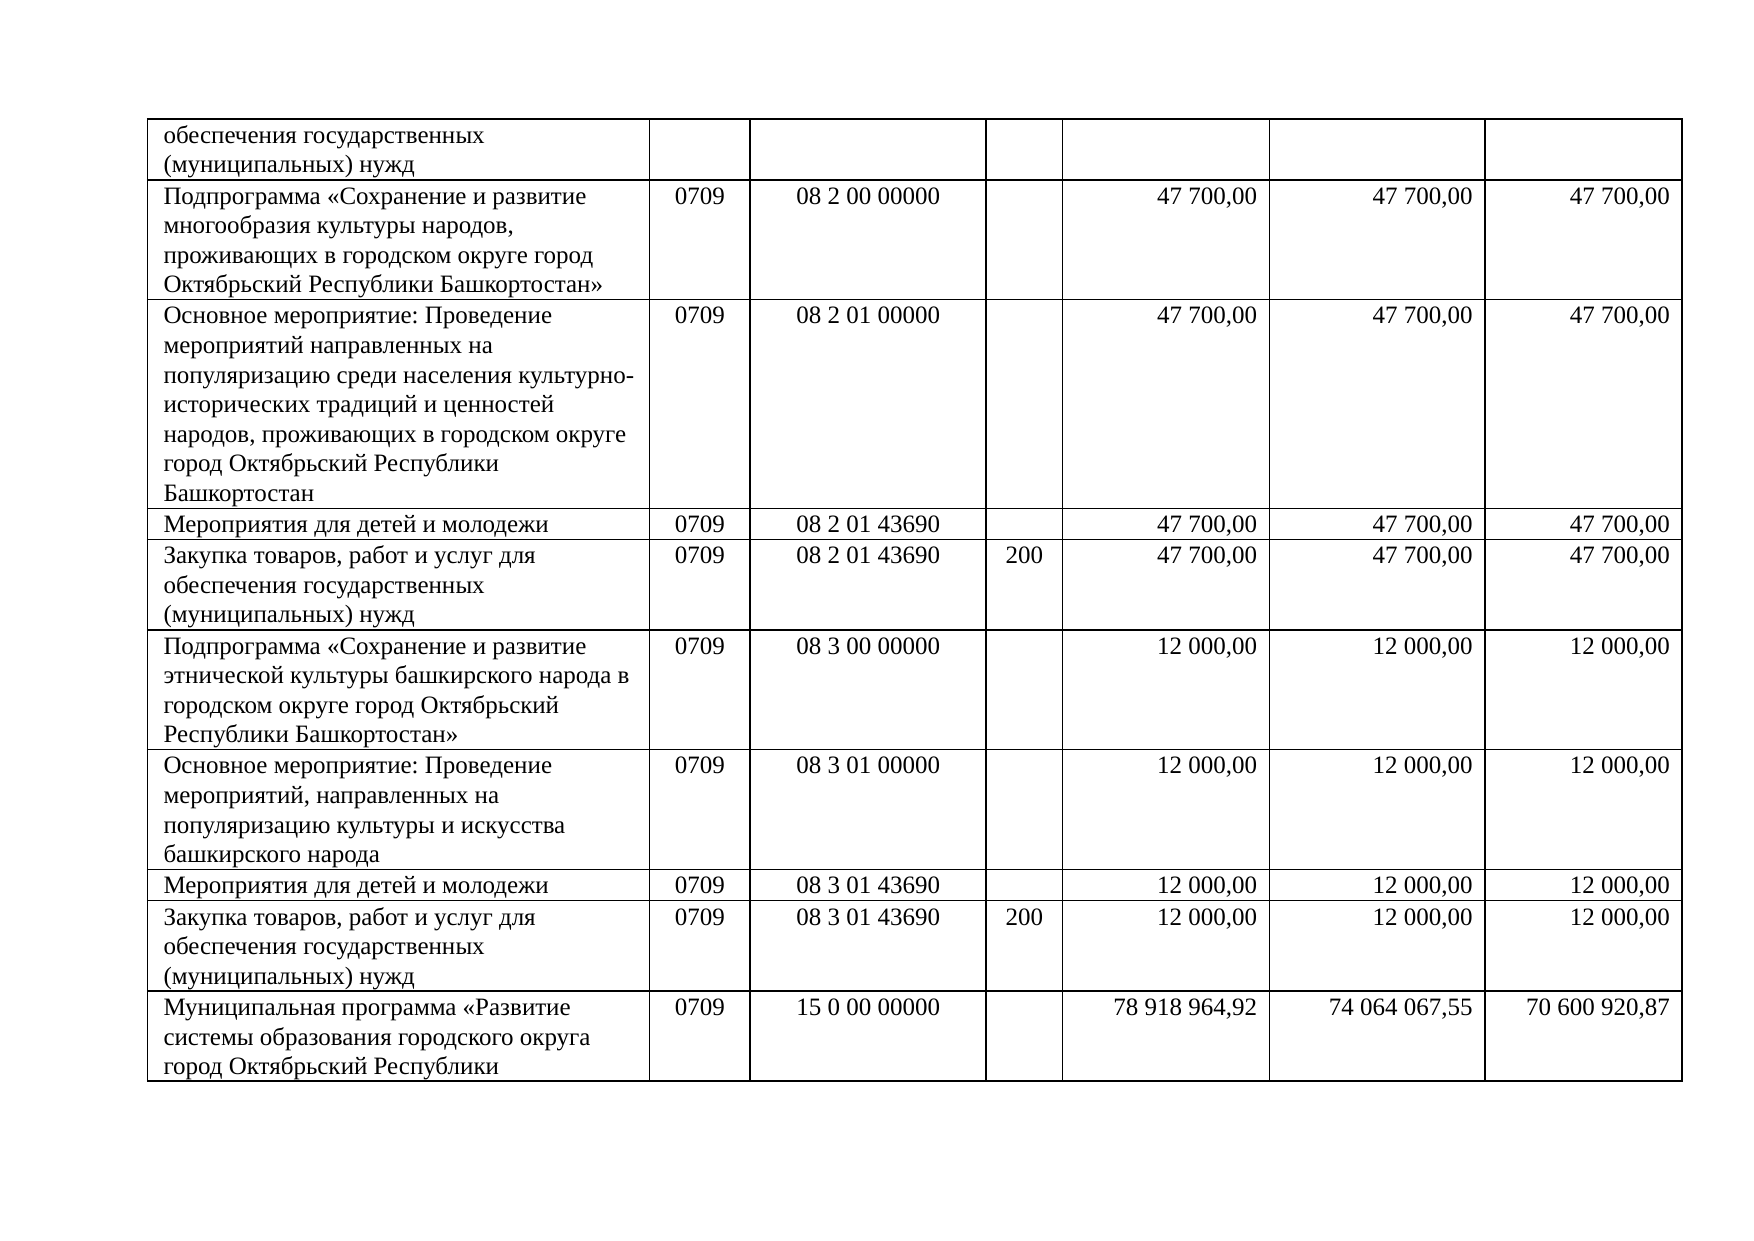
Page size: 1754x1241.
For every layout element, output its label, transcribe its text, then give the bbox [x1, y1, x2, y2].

table_cell [650, 120, 749, 179]
table_cell [987, 631, 1062, 749]
table_cell 0709 [650, 901, 749, 990]
table_cell 12 000,00 [1270, 631, 1484, 749]
table_cell 47 700,00 [1486, 300, 1681, 507]
table_cell [751, 120, 985, 179]
table_cell 12 000,00 [1486, 631, 1681, 749]
table_cell 12 000,00 [1486, 870, 1681, 900]
table_cell 0709 [650, 509, 749, 538]
table_cell 47 700,00 [1270, 509, 1484, 538]
table_cell [987, 870, 1062, 900]
table_cell 47 700,00 [1486, 509, 1681, 538]
table_cell 0709 [650, 540, 749, 629]
table_cell [987, 509, 1062, 538]
table_cell 47 700,00 [1486, 181, 1681, 299]
table_cell Основное мероприятие: Проведение мероприятий направленных на популяризацию среди населения культурно-исторических традиций и ценностей народов, проживающих в городском округе город Октябрьский Республики Башкортостан [148, 300, 649, 507]
table_cell 0709 [650, 631, 749, 749]
table_cell 08 3 01 43690 [751, 901, 985, 990]
table_cell Муниципальная программа «Развитие системы образования городского округа город Октябрьский Республики [148, 992, 649, 1080]
table_cell 12 000,00 [1063, 870, 1269, 900]
table_cell 0709 [650, 300, 749, 507]
table_cell 12 000,00 [1270, 901, 1484, 990]
table_cell Мероприятия для детей и молодежи [148, 870, 649, 900]
table_cell 78 918 964,92 [1063, 992, 1269, 1080]
table_cell 0709 [650, 750, 749, 869]
table_cell 200 [987, 901, 1062, 990]
table_cell 47 700,00 [1063, 181, 1269, 299]
table_cell Подпрограмма «Сохранение и развитие этнической культуры башкирского народа в городском округе город Октябрьский Республики Башкортостан» [148, 631, 649, 749]
table_cell 47 700,00 [1063, 300, 1269, 507]
table_cell 70 600 920,87 [1486, 992, 1681, 1080]
table_cell 47 700,00 [1063, 540, 1269, 629]
table_cell [987, 750, 1062, 869]
table_cell [987, 120, 1062, 179]
table_cell 15 0 00 00000 [751, 992, 985, 1080]
table_cell Закупка товаров, работ и услуг для обеспечения государственных (муниципальных) нужд [148, 901, 649, 990]
table_cell 47 700,00 [1270, 540, 1484, 629]
table_cell Мероприятия для детей и молодежи [148, 509, 649, 538]
table_cell 12 000,00 [1063, 750, 1269, 869]
table_cell [1270, 120, 1484, 179]
table_cell 12 000,00 [1270, 870, 1484, 900]
table_cell 0709 [650, 870, 749, 900]
table_cell 12 000,00 [1486, 901, 1681, 990]
table_cell [1063, 120, 1269, 179]
table_cell Закупка товаров, работ и услуг для обеспечения государственных (муниципальных) нужд [148, 540, 649, 629]
table_cell [987, 181, 1062, 299]
table_cell 47 700,00 [1270, 300, 1484, 507]
table_cell Основное мероприятие: Проведение мероприятий, направленных на популяризацию культуры и искусства башкирского народа [148, 750, 649, 869]
table_cell 08 2 01 43690 [751, 509, 985, 538]
table_cell 08 2 01 43690 [751, 540, 985, 629]
table_cell [987, 300, 1062, 507]
table_cell 47 700,00 [1270, 181, 1484, 299]
table_cell 0709 [650, 992, 749, 1080]
table_cell 12 000,00 [1270, 750, 1484, 869]
table_cell 08 2 00 00000 [751, 181, 985, 299]
table_cell 12 000,00 [1063, 631, 1269, 749]
table_cell обеспечения государственных (муниципальных) нужд [148, 120, 649, 179]
table_cell 47 700,00 [1063, 509, 1269, 538]
table_cell 47 700,00 [1486, 540, 1681, 629]
table_cell 12 000,00 [1486, 750, 1681, 869]
table_cell 74 064 067,55 [1270, 992, 1484, 1080]
table_cell [987, 992, 1062, 1080]
table_cell [1486, 120, 1681, 179]
table_cell Подпрограмма «Сохранение и развитие многообразия культуры народов, проживающих в городском округе город Октябрьский Республики Башкортостан» [148, 181, 649, 299]
table_cell 0709 [650, 181, 749, 299]
table_cell 12 000,00 [1063, 901, 1269, 990]
table_cell 08 3 00 00000 [751, 631, 985, 749]
table_cell 08 2 01 00000 [751, 300, 985, 507]
table_cell 08 3 01 43690 [751, 870, 985, 900]
table_cell 08 3 01 00000 [751, 750, 985, 869]
table_cell 200 [987, 540, 1062, 629]
